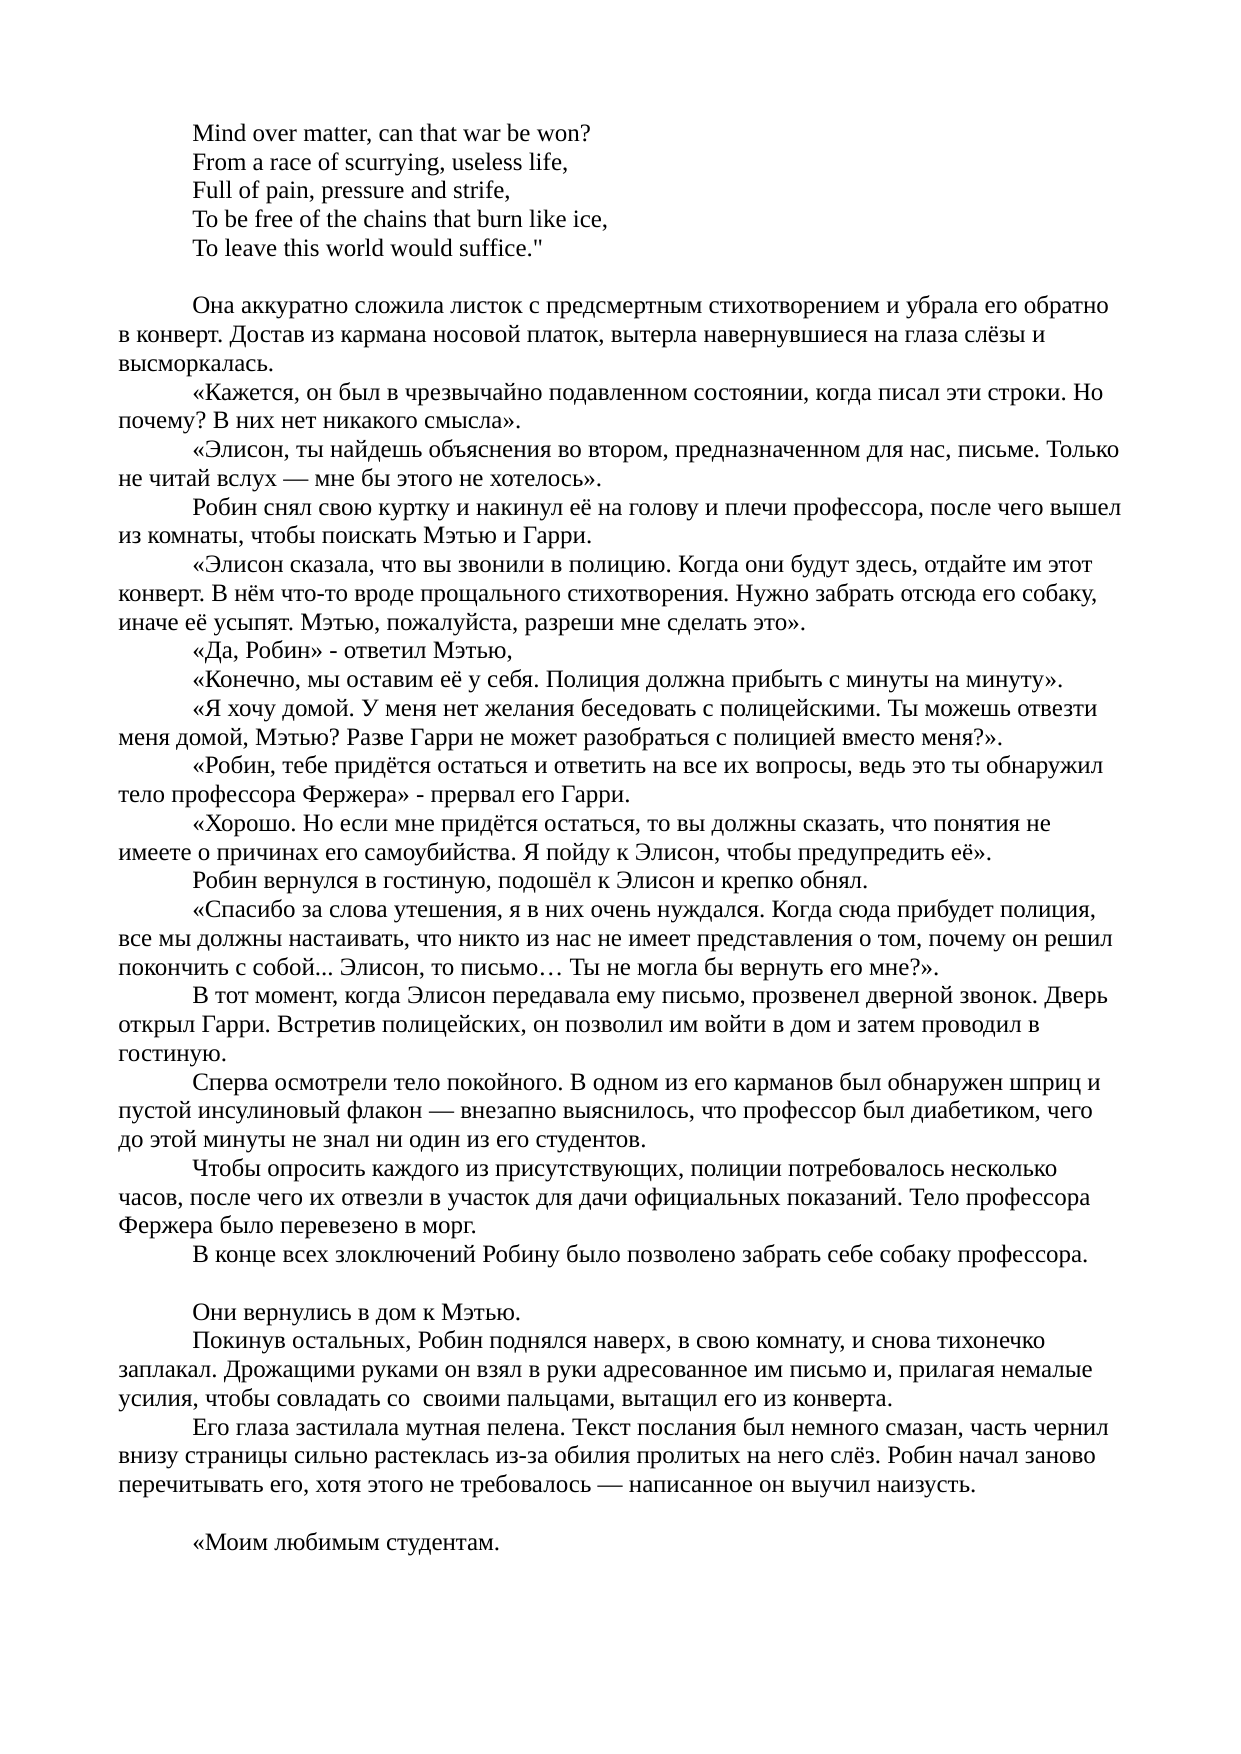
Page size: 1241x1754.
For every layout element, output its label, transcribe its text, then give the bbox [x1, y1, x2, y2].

text Full of pain, pressure and strife, [118, 176, 1122, 204]
text Робин вернулся в гостиную, подошёл к Элисон и крепко обнял. [118, 866, 1122, 894]
text From a race of scurrying, useless life, [118, 147, 1122, 176]
text Покинув остальных, Робин поднялся наверх, в свою комнату, и снова тихонечко заплакал. Дрожащими руками он взял в руки адресованное им письмо и, прилагая немалые усилия, чтобы совладать со своими пальцами, вытащил его из конверта. [118, 1326, 1122, 1412]
text «Спасибо за слова утешения, я в них очень нуждался. Когда сюда прибудет полиция, все мы должны настаивать, что никто из нас не имеет представления о том, почему он решил покончить с собой... Элисон, то письмо… Ты не могла бы вернуть его мне?». [118, 894, 1122, 981]
text «Хорошо. Но если мне придётся остаться, то вы должны сказать, что понятия не имеете о причинах его самоубийства. Я пойду к Элисон, чтобы предупредить её». [118, 808, 1122, 866]
text «Элисон, ты найдешь объяснения во втором, предназначенном для нас, письме. Только не читай вслух — мне бы этого не хотелось». [118, 434, 1122, 492]
text Его глаза застилала мутная пелена. Текст послания был немного смазан, часть чернил внизу страницы сильно растеклась из-за обилия пролитых на него слёз. Робин начал заново перечитывать его, хотя этого не требовалось — написанное он выучил наизусть. [118, 1412, 1122, 1498]
text To be free of the chains that burn like ice, [118, 204, 1122, 233]
text «Да, Робин» - ответил Мэтью, [118, 636, 1122, 664]
text Сперва осмотрели тело покойного. В одном из его карманов был обнаружен шприц и пустой инсулиновый флакон — внезапно выяснилось, что профессор был диабетиком, чего до этой минуты не знал ни один из его студентов. [118, 1067, 1122, 1153]
text «Моим любимым студентам. [118, 1527, 1122, 1556]
text Робин снял свою куртку и накинул её на голову и плечи профессора, после чего вышел из комнаты, чтобы поискать Мэтью и Гарри. [118, 492, 1122, 549]
text Mind over matter, can that war be won? [118, 118, 1122, 147]
text «Конечно, мы оставим её у себя. Полиция должна прибыть с минуты на минуту». [118, 664, 1122, 693]
text Чтобы опросить каждого из присутствующих, полиции потребовалось несколько часов, после чего их отвезли в участок для дачи официальных показаний. Тело профессора Фержера было перевезено в морг. [118, 1153, 1122, 1239]
text «Кажется, он был в чрезвычайно подавленном состоянии, когда писал эти строки. Но почему? В них нет никакого смысла». [118, 377, 1122, 434]
text В тот момент, когда Элисон передавала ему письмо, прозвенел дверной звонок. Дверь открыл Гарри. Встретив полицейских, он позволил им войти в дом и затем проводил в гостиную. [118, 981, 1122, 1067]
text To leave this world would suffice." [118, 233, 1122, 262]
text Она аккуратно сложила листок с предсмертным стихотворением и убрала его обратно в конверт. Достав из кармана носовой платок, вытерла навернувшиеся на глаза слёзы и высморкалась. [118, 291, 1122, 377]
text Они вернулись в дом к Мэтью. [118, 1297, 1122, 1326]
text «Робин, тебе придётся остаться и ответить на все их вопросы, ведь это ты обнаружил тело профессора Фержера» - прервал его Гарри. [118, 751, 1122, 808]
text В конце всех злоключений Робину было позволено забрать себе собаку профессора. [118, 1239, 1122, 1268]
text «Я хочу домой. У меня нет желания беседовать с полицейскими. Ты можешь отвезти меня домой, Мэтью? Разве Гарри не может разобраться с полицией вместо меня?». [118, 693, 1122, 751]
text «Элисон сказала, что вы звонили в полицию. Когда они будут здесь, отдайте им этот конверт. В нём что-то вроде прощального стихотворения. Нужно забрать отсюда его собаку, иначе её усыпят. Мэтью, пожалуйста, разреши мне сделать это». [118, 549, 1122, 636]
